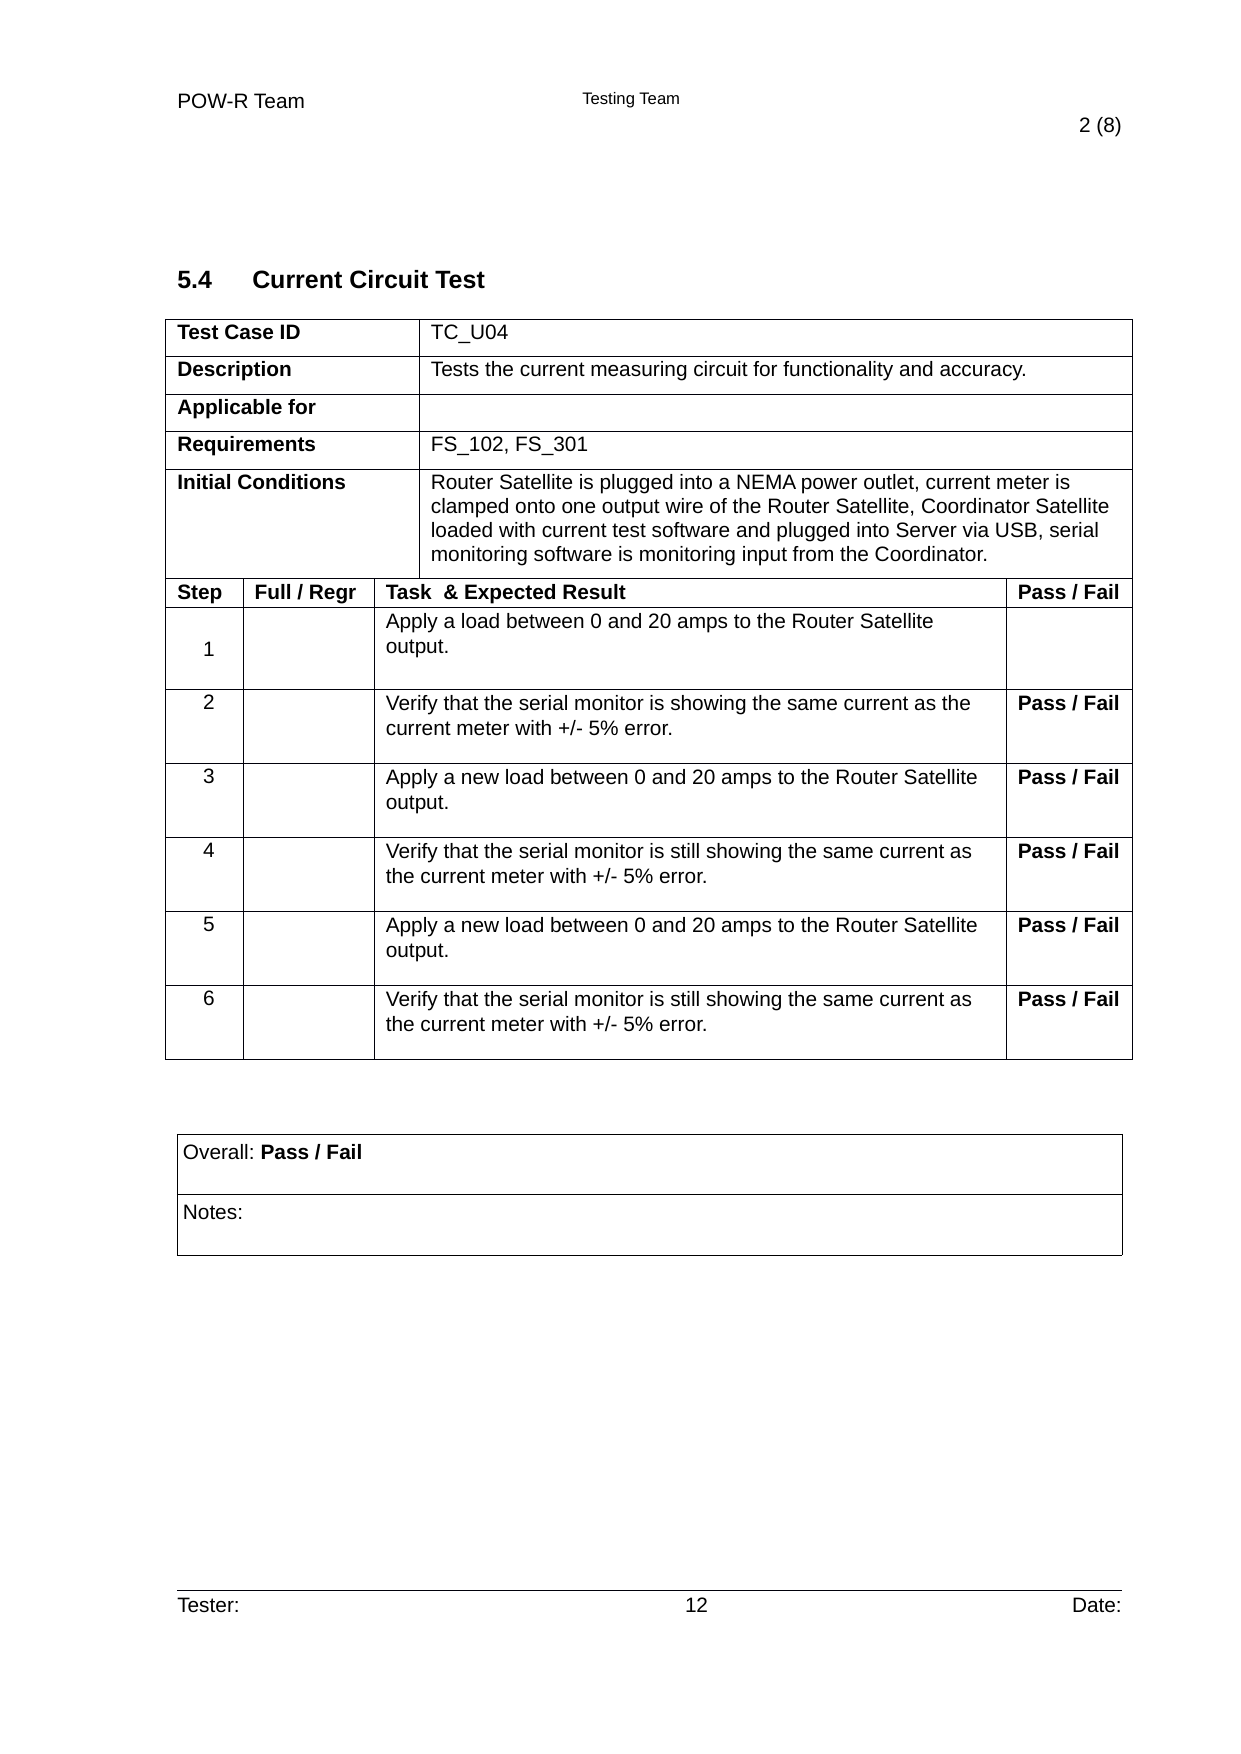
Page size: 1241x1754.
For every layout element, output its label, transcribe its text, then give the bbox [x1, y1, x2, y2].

subtitle Current Circuit Test [177, 265, 1122, 294]
table_cell Apply a load between 0 and 20 amps to the Router Satellite output. [375, 608, 1006, 689]
table_cell Full / Regr [244, 579, 374, 607]
table_cell [244, 608, 374, 689]
table_cell Verify that the serial monitor is still showing the same current as the current meter with +/- 5% error. [375, 838, 1006, 911]
table_cell Apply a new load between 0 and 20 amps to the Router Satellite output. [375, 912, 1006, 985]
table_cell [244, 986, 374, 1059]
table_cell Pass / Fail [1007, 690, 1132, 763]
table_cell Pass / Fail [1007, 986, 1132, 1059]
table_cell Tests the current measuring circuit for functionality and accuracy. [420, 357, 1132, 394]
table_cell Pass / Fail [1007, 838, 1132, 911]
table_cell Verify that the serial monitor is showing the same current as the current meter with +/- 5% error. [375, 690, 1006, 763]
table_header Test Case ID [166, 320, 419, 356]
table_cell Notes: [178, 1195, 1122, 1255]
table_cell [1007, 608, 1132, 689]
table_cell [244, 764, 374, 837]
table_cell Pass / Fail [1007, 764, 1132, 837]
table_cell Description [166, 357, 419, 394]
table_cell [166, 912, 243, 985]
table_cell [420, 395, 1132, 431]
table_cell Requirements [166, 432, 419, 469]
table_cell Pass / Fail [1007, 579, 1132, 607]
table_cell [166, 608, 243, 689]
table_cell [166, 838, 243, 911]
table_cell [166, 986, 243, 1059]
table_cell Step [166, 579, 243, 607]
table_cell Verify that the serial monitor is still showing the same current as the current meter with +/- 5% error. [375, 986, 1006, 1059]
table_cell [166, 764, 243, 837]
table_cell Pass / Fail [1007, 912, 1132, 985]
table_cell Router Satellite is plugged into a NEMA power outlet, current meter is clamped onto one output wire of the Router Satellite, Coordinator Satellite loaded with current test software and plugged into Server via USB, serial monitoring software is monitoring input from the Coordinator. [420, 470, 1132, 578]
table_cell [244, 690, 374, 763]
table_cell [244, 912, 374, 985]
table_cell Initial Conditions [166, 470, 419, 578]
table_cell Applicable for [166, 395, 419, 431]
table_cell [166, 690, 243, 763]
table_cell Apply a new load between 0 and 20 amps to the Router Satellite output. [375, 764, 1006, 837]
table_header TC_U04 [420, 320, 1132, 356]
table_cell Task & Expected Result [375, 579, 1006, 607]
table_header Overall: Pass / Fail [178, 1135, 1122, 1194]
table_cell [244, 838, 374, 911]
table_cell FS_102, FS_301 [420, 432, 1132, 469]
